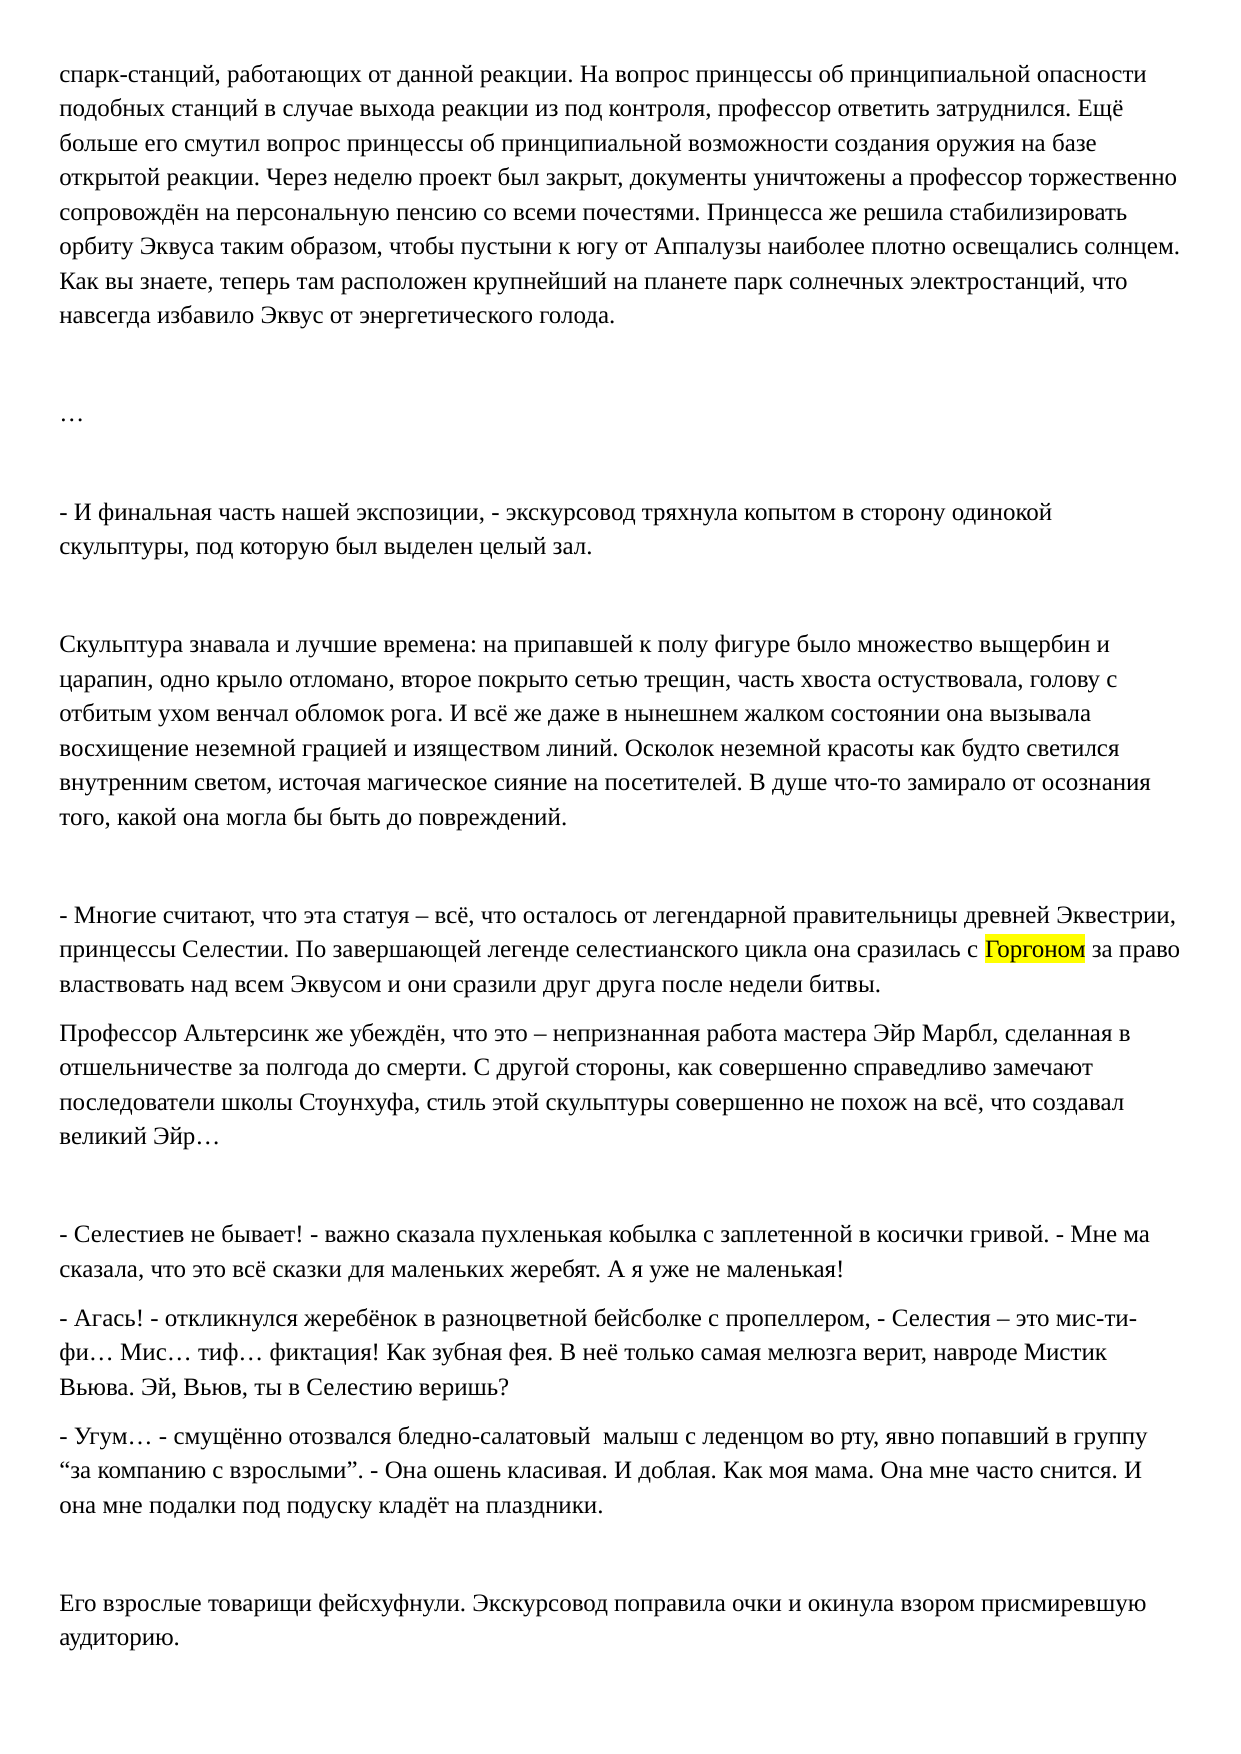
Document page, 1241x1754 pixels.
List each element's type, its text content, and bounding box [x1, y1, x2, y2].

text Его взрослые товарищи фейсхуфнули. Экскурсовод поправила очки и окинула взором присмиревшую аудиторию. [59, 1588, 1181, 1651]
text … [59, 398, 1181, 427]
text Профессор Альтерсинк же убеждён, что это – непризнанная работа мастера Эйр Марбл, сделанная в отшельничестве за полгода до смерти. С другой стороны, как совершенно справедливо замечают последователи школы Стоунхуфа, стиль этой скульптуры совершенно не похож на всё, что создавал великий Эйр… [59, 1018, 1181, 1150]
text Скульптура знавала и лучшие времена: на припавшей к полу фигуре было множество выщербин и царапин, одно крыло отломано, второе покрыто сетью трещин, часть хвоста остуствовала, голову с отбитым ухом венчал обломок рога. И всё же даже в нынешнем жалком состоянии она вызывала восхищение неземной грацией и изяществом линий. Осколок неземной красоты как будто светился внутренним светом, источая магическое сияние на посетителей. В душе что-то замирало от осознания того, какой она могла бы быть до повреждений. [59, 629, 1181, 830]
text - И финальная часть нашей экспозиции, - экскурсовод тряхнула копытом в сторону одинокой скульптуры, под которую был выделен целый зал. [59, 497, 1181, 560]
text - Агась! - откликнулся жеребёнок в разноцветной бейсболке с пропеллером, - Селестия – это мис-ти-фи… Мис… тиф… фиктация! Как зубная фея. В неё только самая мелюзга верит, навроде Мистик Вьюва. Эй, Вьюв, ты в Селестию веришь? [59, 1303, 1181, 1401]
text спарк-станций, работающих от данной реакции. На вопрос принцессы об принципиальной опасности подобных станций в случае выхода реакции из под контроля, профессор ответить затруднился. Ещё больше его смутил вопрос принцессы об принципиальной возможности создания оружия на базе открытой реакции. Через неделю проект был закрыт, документы уничтожены а профессор торжественно сопровождён на персональную пенсию со всеми почестями. Принцесса же решила стабилизировать орбиту Эквуса таким образом, чтобы пустыни к югу от Аппалузы наиболее плотно освещались солнцем. Как вы знаете, теперь там расположен крупнейший на планете парк солнечных электростанций, что навсегда избавило Эквус от энергетического голода. [59, 59, 1181, 329]
text - Угум… - смущённо отозвался бледно-салатовый малыш с леденцом во рту, явно попавший в группу “за компанию с взрослыми”. - Она ошень класивая. И доблая. Как моя мама. Она мне часто снится. И она мне подалки под подуску кладёт на плаздники. [59, 1421, 1181, 1519]
text - Многие считают, что эта статуя – всё, что осталось от легендарной правительницы древней Эквестрии, принцессы Селестии. По завершающей легенде селестианского цикла она сразилась с Горгоном за право властвовать над всем Эквусом и они сразили друг друга после недели битвы. [59, 900, 1181, 997]
text - Селестиев не бывает! - важно сказала пухленькая кобылка с заплетенной в косички гривой. - Мне ма сказала, что это всё сказки для маленьких жеребят. А я уже не маленькая! [59, 1219, 1181, 1283]
